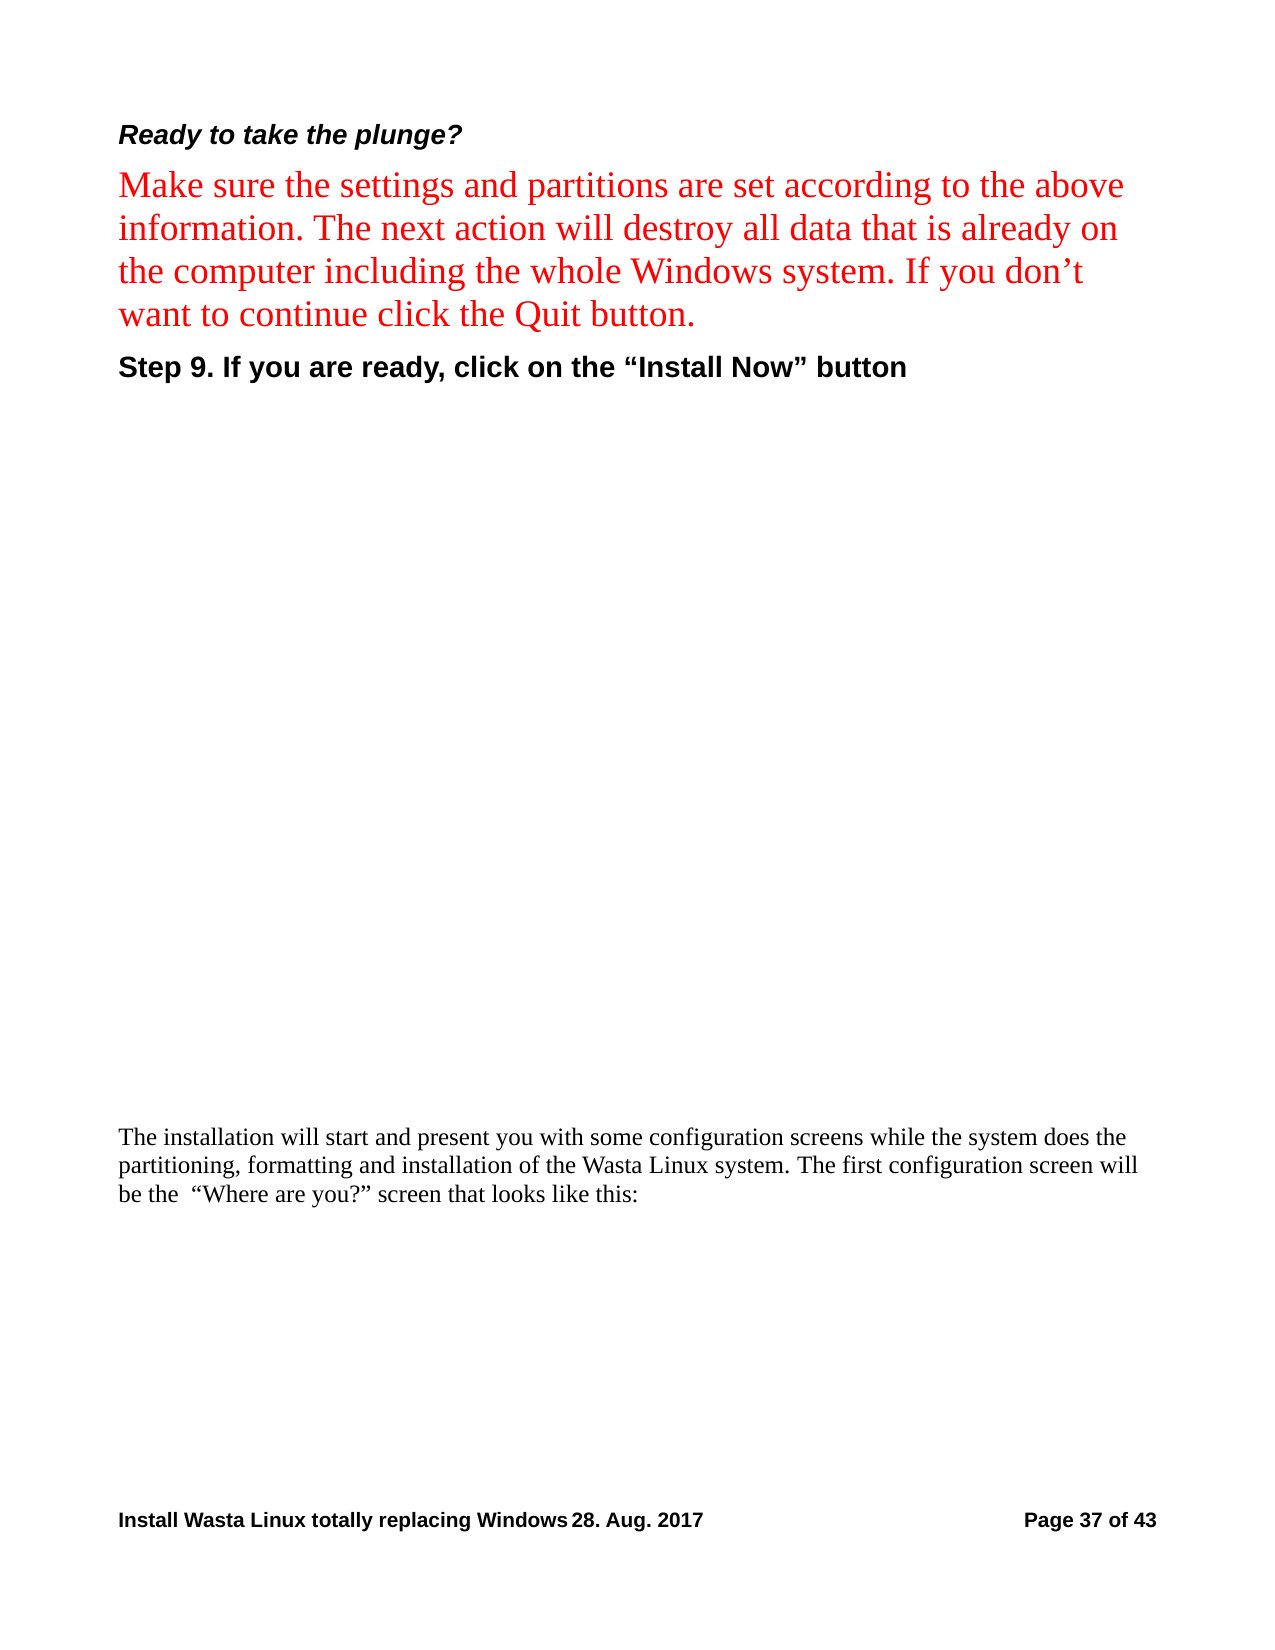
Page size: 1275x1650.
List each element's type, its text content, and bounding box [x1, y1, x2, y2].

text The installation will start and present you with some configuration screens while the system does the partitioning, formatting and installation of the Wasta Linux system. The first configuration screen will be the “Where are you?” screen that looks like this: [118, 1122, 1157, 1208]
text Make sure the settings and partitions are set according to the above information. The next action will destroy all data that is already on the computer including the whole Windows system. If you don’t want to continue click the Quit button. [118, 162, 1157, 335]
subtitle Ready to take the plunge? [118, 118, 1157, 150]
subtitle Step 9. If you are ready, click on the “Install Now” button [118, 349, 1157, 383]
